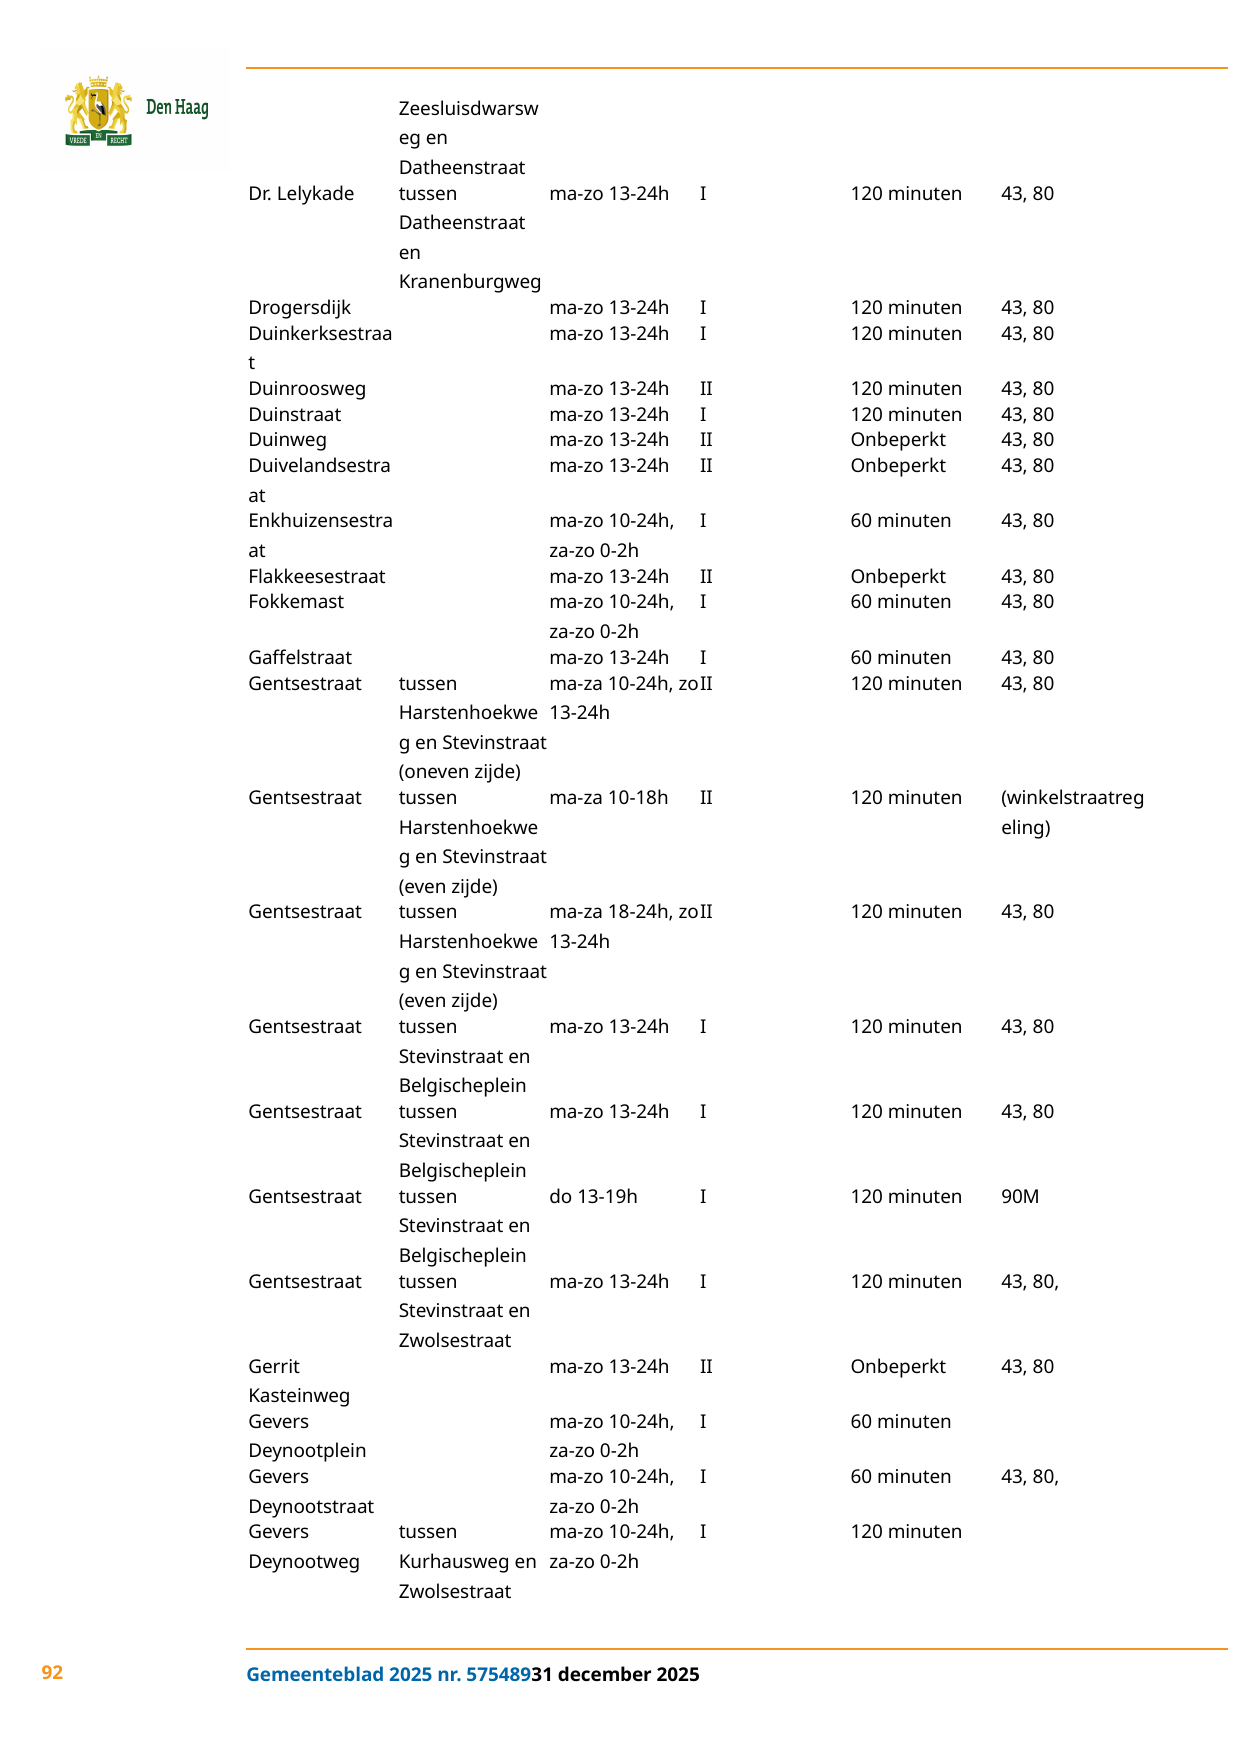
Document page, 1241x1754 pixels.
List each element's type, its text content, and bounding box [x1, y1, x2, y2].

table_cell II [700, 670, 850, 784]
table_cell Dr. Lelykade [248, 180, 398, 294]
table_cell I [700, 1519, 850, 1604]
table_cell [399, 375, 549, 401]
table_cell Gentsestraat [248, 784, 398, 899]
table_cell ma-zo 10-24h, za-zo 0-2h [549, 1519, 700, 1604]
table_cell I [700, 180, 850, 294]
table_cell 43, 80 [1001, 563, 1152, 589]
table_cell 43, 80 [1001, 1013, 1152, 1098]
table_cell I [700, 589, 850, 644]
table_cell Gevers Deynootstraat [248, 1464, 398, 1519]
table_cell [399, 1408, 549, 1463]
table_cell [399, 589, 549, 644]
table_cell I [700, 294, 850, 320]
table_cell 60 minuten [850, 508, 1001, 563]
table_cell 120 minuten [850, 899, 1001, 1013]
table_cell 120 minuten [850, 1098, 1001, 1183]
table_cell II [700, 563, 850, 589]
table_cell 60 minuten [850, 644, 1001, 670]
table_cell tussen Datheenstraat en Kranenburgweg [399, 180, 549, 294]
table_cell tussen Kurhausweg en Zwolsestraat [399, 1519, 549, 1604]
table_cell I [700, 1408, 850, 1463]
table_cell 43, 80 [1001, 427, 1152, 452]
table_cell Duinweg [248, 427, 398, 452]
table_cell II [700, 375, 850, 401]
table_cell Gevers Deynootplein [248, 1408, 398, 1463]
table_cell ma-zo 13-24h [549, 1098, 700, 1183]
table_cell ma-zo 13-24h [549, 180, 700, 294]
table_cell Enkhuizensestraat [248, 508, 398, 563]
table_cell 120 minuten [850, 670, 1001, 784]
table_cell ma-zo 13-24h [549, 294, 700, 320]
table_cell 120 minuten [850, 320, 1001, 375]
table_cell Duinkerksestraat [248, 320, 398, 375]
table_cell 43, 80 [1001, 180, 1152, 294]
table_cell Zeesluisdwarsweg en Datheenstraat [399, 95, 549, 180]
table_cell [399, 294, 549, 320]
table_cell Gentsestraat [248, 899, 398, 1013]
table_cell 60 minuten [850, 1464, 1001, 1519]
table_cell II [700, 1353, 850, 1408]
table_cell Gaffelstraat [248, 644, 398, 670]
table_cell [248, 95, 398, 180]
table_cell ma-za 18-24h, zo 13-24h [549, 899, 700, 1013]
table_cell ma-zo 10-24h, za-zo 0-2h [549, 508, 700, 563]
table_cell Onbeperkt [850, 563, 1001, 589]
table_cell ma-zo 10-24h, za-zo 0-2h [549, 1408, 700, 1463]
table_cell ma-zo 13-24h [549, 401, 700, 427]
table_cell 120 minuten [850, 294, 1001, 320]
table_cell Drogersdijk [248, 294, 398, 320]
table_cell ma-zo 13-24h [549, 320, 700, 375]
table_cell [399, 320, 549, 375]
table_cell Duinstraat [248, 401, 398, 427]
table_cell tussen Stevinstraat en Belgischeplein [399, 1098, 549, 1183]
table_cell tussen Stevinstraat en Belgischeplein [399, 1183, 549, 1268]
table_cell Onbeperkt [850, 453, 1001, 508]
table_cell (winkelstraatregeling) [1001, 784, 1152, 899]
table_cell 120 minuten [850, 1183, 1001, 1268]
table_cell I [700, 1013, 850, 1098]
table_cell ma-zo 13-24h [549, 375, 700, 401]
table_cell Fokkemast [248, 589, 398, 644]
table_cell 43, 80 [1001, 1098, 1152, 1183]
table_cell I [700, 1098, 850, 1183]
table_cell 43, 80 [1001, 899, 1152, 1013]
table_cell Gentsestraat [248, 1098, 398, 1183]
table_cell 120 minuten [850, 180, 1001, 294]
table_cell ma-zo 13-24h [549, 1353, 700, 1408]
table_cell II [700, 427, 850, 452]
table_cell [1001, 95, 1152, 180]
table_cell [1001, 1408, 1152, 1463]
table_cell Gevers Deynootweg [248, 1519, 398, 1604]
table_cell Duinroosweg [248, 375, 398, 401]
table_cell [549, 95, 700, 180]
table_cell 120 minuten [850, 784, 1001, 899]
table_cell Duivelandsestraat [248, 453, 398, 508]
table_cell tussen Harstenhoekweg en Stevinstraat (even zijde) [399, 784, 549, 899]
table_cell 43, 80 [1001, 320, 1152, 375]
table_cell 43, 80, [1001, 1464, 1152, 1519]
table_cell [399, 1353, 549, 1408]
table_cell [399, 427, 549, 452]
table_cell 60 minuten [850, 589, 1001, 644]
picture [41, 47, 231, 172]
table_cell tussen Stevinstraat en Zwolsestraat [399, 1268, 549, 1353]
table_cell 43, 80 [1001, 375, 1152, 401]
table_cell Gerrit Kasteinweg [248, 1353, 398, 1408]
table_cell Gentsestraat [248, 1183, 398, 1268]
table_cell I [700, 508, 850, 563]
table_cell 43, 80 [1001, 589, 1152, 644]
table_cell 43, 80 [1001, 670, 1152, 784]
table_cell [399, 401, 549, 427]
table_cell [1001, 1519, 1152, 1604]
table_cell 120 minuten [850, 401, 1001, 427]
table_cell ma-zo 13-24h [549, 644, 700, 670]
table_cell 60 minuten [850, 1408, 1001, 1463]
table_cell 90M [1001, 1183, 1152, 1268]
table_cell II [700, 453, 850, 508]
table_cell ma-zo 13-24h [549, 453, 700, 508]
table_cell 120 minuten [850, 375, 1001, 401]
table_cell ma-zo 13-24h [549, 427, 700, 452]
table_cell 43, 80 [1001, 1353, 1152, 1408]
table_cell tussen Harstenhoekweg en Stevinstraat (oneven zijde) [399, 670, 549, 784]
table_cell I [700, 1464, 850, 1519]
table_cell tussen Stevinstraat en Belgischeplein [399, 1013, 549, 1098]
table_cell Onbeperkt [850, 427, 1001, 452]
table_cell I [700, 401, 850, 427]
table_cell 120 minuten [850, 1013, 1001, 1098]
table_cell [399, 1464, 549, 1519]
table_cell 43, 80 [1001, 644, 1152, 670]
table_cell [399, 644, 549, 670]
table_cell 43, 80 [1001, 294, 1152, 320]
table_cell ma-zo 13-24h [549, 1013, 700, 1098]
table_cell Onbeperkt [850, 1353, 1001, 1408]
table_cell Gentsestraat [248, 670, 398, 784]
table_cell [399, 508, 549, 563]
table_cell do 13-19h [549, 1183, 700, 1268]
table_cell Gentsestraat [248, 1013, 398, 1098]
table_cell Gentsestraat [248, 1268, 398, 1353]
table_cell ma-za 10-24h, zo 13-24h [549, 670, 700, 784]
table_cell 43, 80 [1001, 401, 1152, 427]
table_cell 120 minuten [850, 1268, 1001, 1353]
table_cell [850, 95, 1001, 180]
table_cell Flakkeesestraat [248, 563, 398, 589]
table_cell 43, 80 [1001, 453, 1152, 508]
table_cell ma-zo 13-24h [549, 563, 700, 589]
table_cell I [700, 644, 850, 670]
table_cell II [700, 784, 850, 899]
table_cell ma-zo 10-24h, za-zo 0-2h [549, 1464, 700, 1519]
table_cell [700, 95, 850, 180]
table_cell 120 minuten [850, 1519, 1001, 1604]
table_cell tussen Harstenhoekweg en Stevinstraat (even zijde) [399, 899, 549, 1013]
table_cell I [700, 1183, 850, 1268]
table_cell ma-zo 10-24h, za-zo 0-2h [549, 589, 700, 644]
table_cell 43, 80 [1001, 508, 1152, 563]
table_cell [399, 453, 549, 508]
table_cell II [700, 899, 850, 1013]
table_cell I [700, 1268, 850, 1353]
table_cell ma-zo 13-24h [549, 1268, 700, 1353]
table_cell 43, 80, [1001, 1268, 1152, 1353]
table_cell I [700, 320, 850, 375]
table_cell ma-za 10-18h [549, 784, 700, 899]
table_cell [399, 563, 549, 589]
